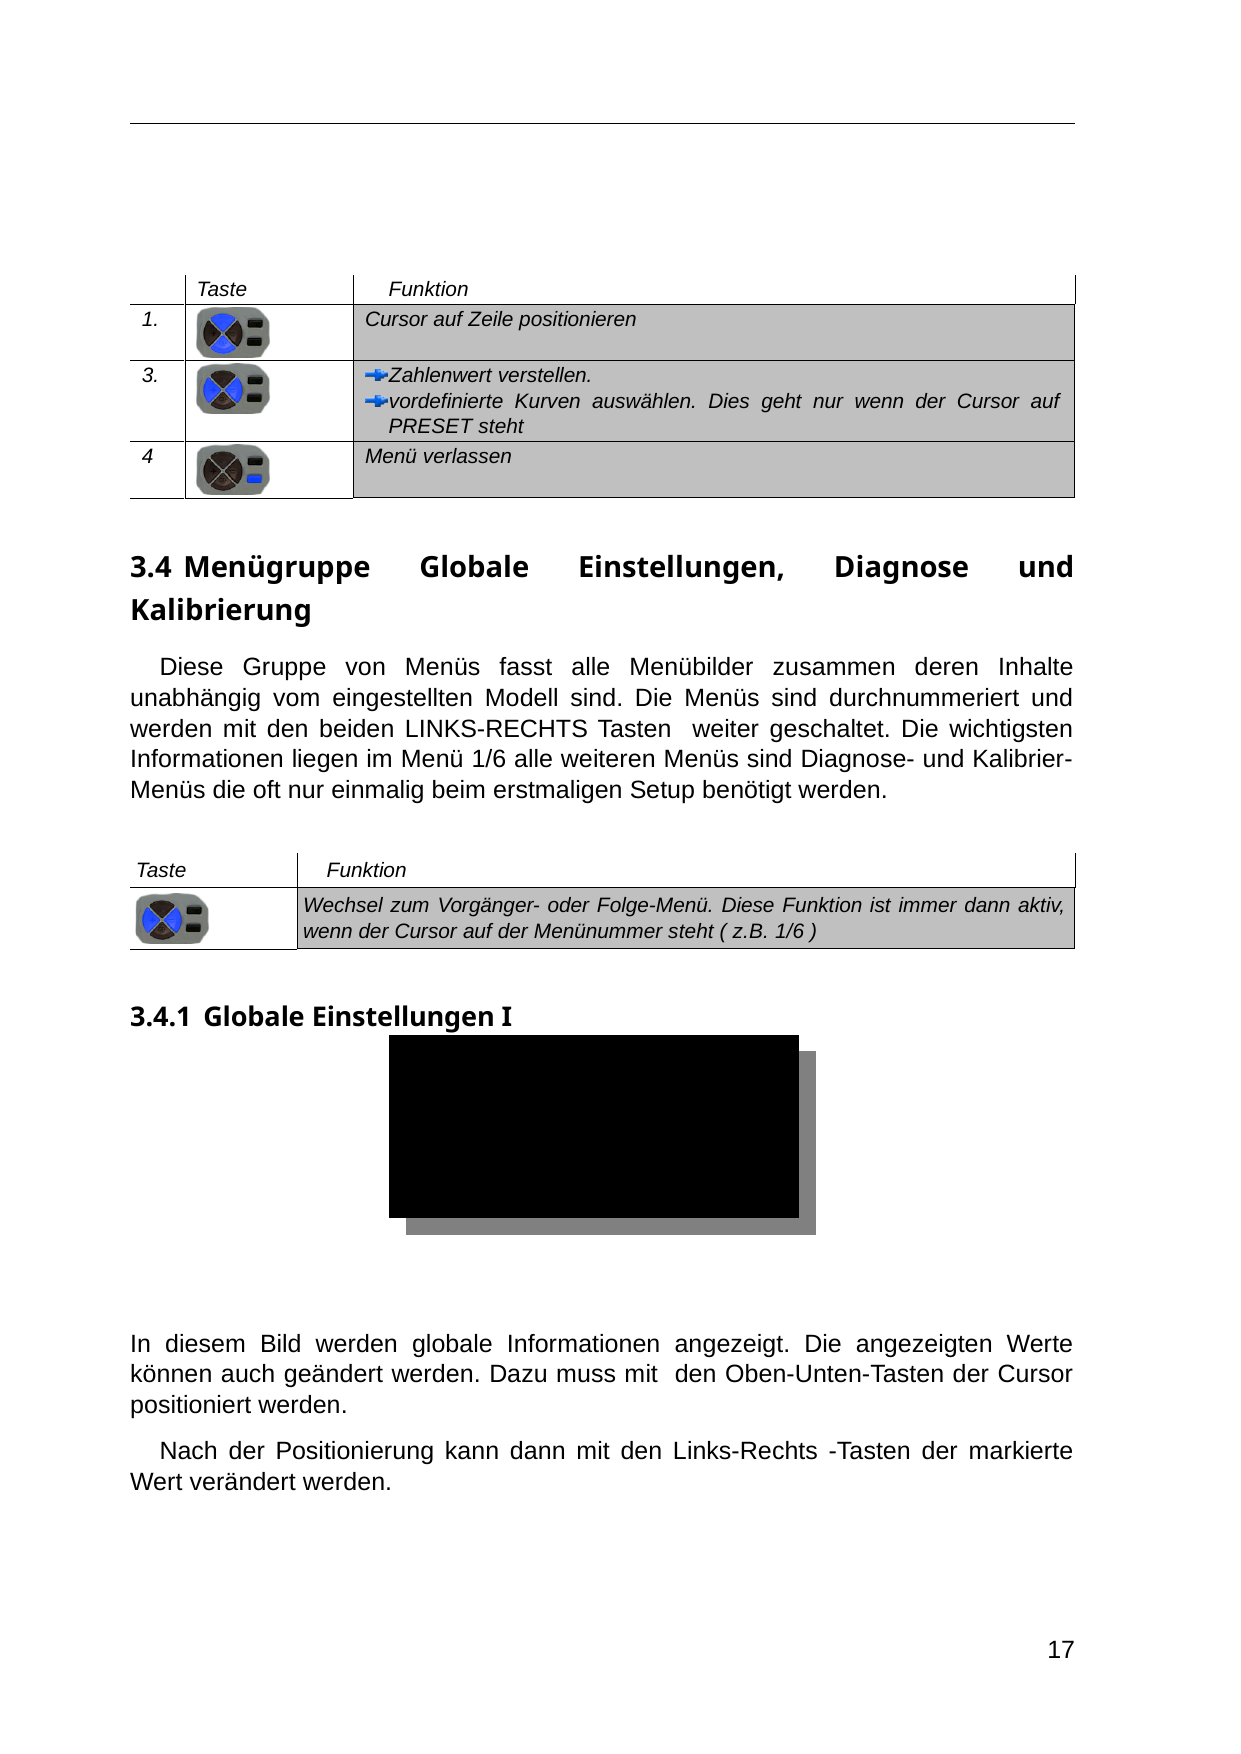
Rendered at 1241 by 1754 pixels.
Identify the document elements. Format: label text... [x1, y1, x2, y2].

table_header Funktion [354, 275, 1075, 304]
table_cell 4 [130, 442, 184, 498]
picture [196, 307, 271, 358]
table_cell [186, 361, 353, 441]
text Nach der Positionierung kann dann mit den Links-Rechts -Tasten der markierte Wert verändert werden. [130, 1437, 1075, 1496]
table_cell [186, 442, 353, 498]
table_cell Menü verlassen [354, 442, 1074, 497]
text Diese Gruppe von Menüs fasst alle Menübilder zusammen deren Inhalte unabhängig vom eingestellten Modell sind. Die Menüs sind durchnummeriert und werden mit den beiden LINKS-RECHTS Tasten weiter geschaltet. Die wichtigsten Informationen liegen im Menü 1/6 alle weiteren Menüs sind Diagnose- und Kalibrier-Menüs die oft nur einmalig beim erstmaligen Setup benötigt werden. [130, 653, 1075, 804]
picture [365, 395, 388, 407]
table_header Funktion [298, 853, 1075, 887]
picture [196, 444, 271, 495]
table_header Taste [186, 275, 353, 304]
table_header Taste [130, 853, 297, 887]
picture [365, 369, 388, 381]
table_cell Cursor auf Zeile positionieren [354, 305, 1074, 360]
picture [196, 363, 271, 414]
table_cell [186, 305, 353, 360]
table_header [130, 275, 184, 304]
picture [135, 893, 210, 944]
text In diesem Bild werden globale Informationen angezeigt. Die angezeigten Werte können auch geändert werden. Dazu muss mit den Oben-Unten-Tasten der Cursor positioniert werden. [130, 1330, 1075, 1419]
table_cell 3. [130, 361, 184, 441]
table_cell 1. [130, 305, 184, 360]
subtitle Globale Einstellungen I [130, 998, 1075, 1035]
subtitle Menügruppe Globale Einstellungen, Diagnose und Kalibrierung [130, 546, 1075, 629]
table_cell [130, 888, 297, 949]
table_cell Wechsel zum Vorgänger- oder Folge-Menü. Diese Funktion ist immer dann aktiv, wenn der Cursor auf der Menünummer steht ( z.B. 1/6 ) [298, 888, 1074, 948]
table_cell Zahlenwert verstellen. vordefinierte Kurven auswählen. Dies geht nur wenn der Cursor auf PRESET steht [354, 361, 1074, 441]
